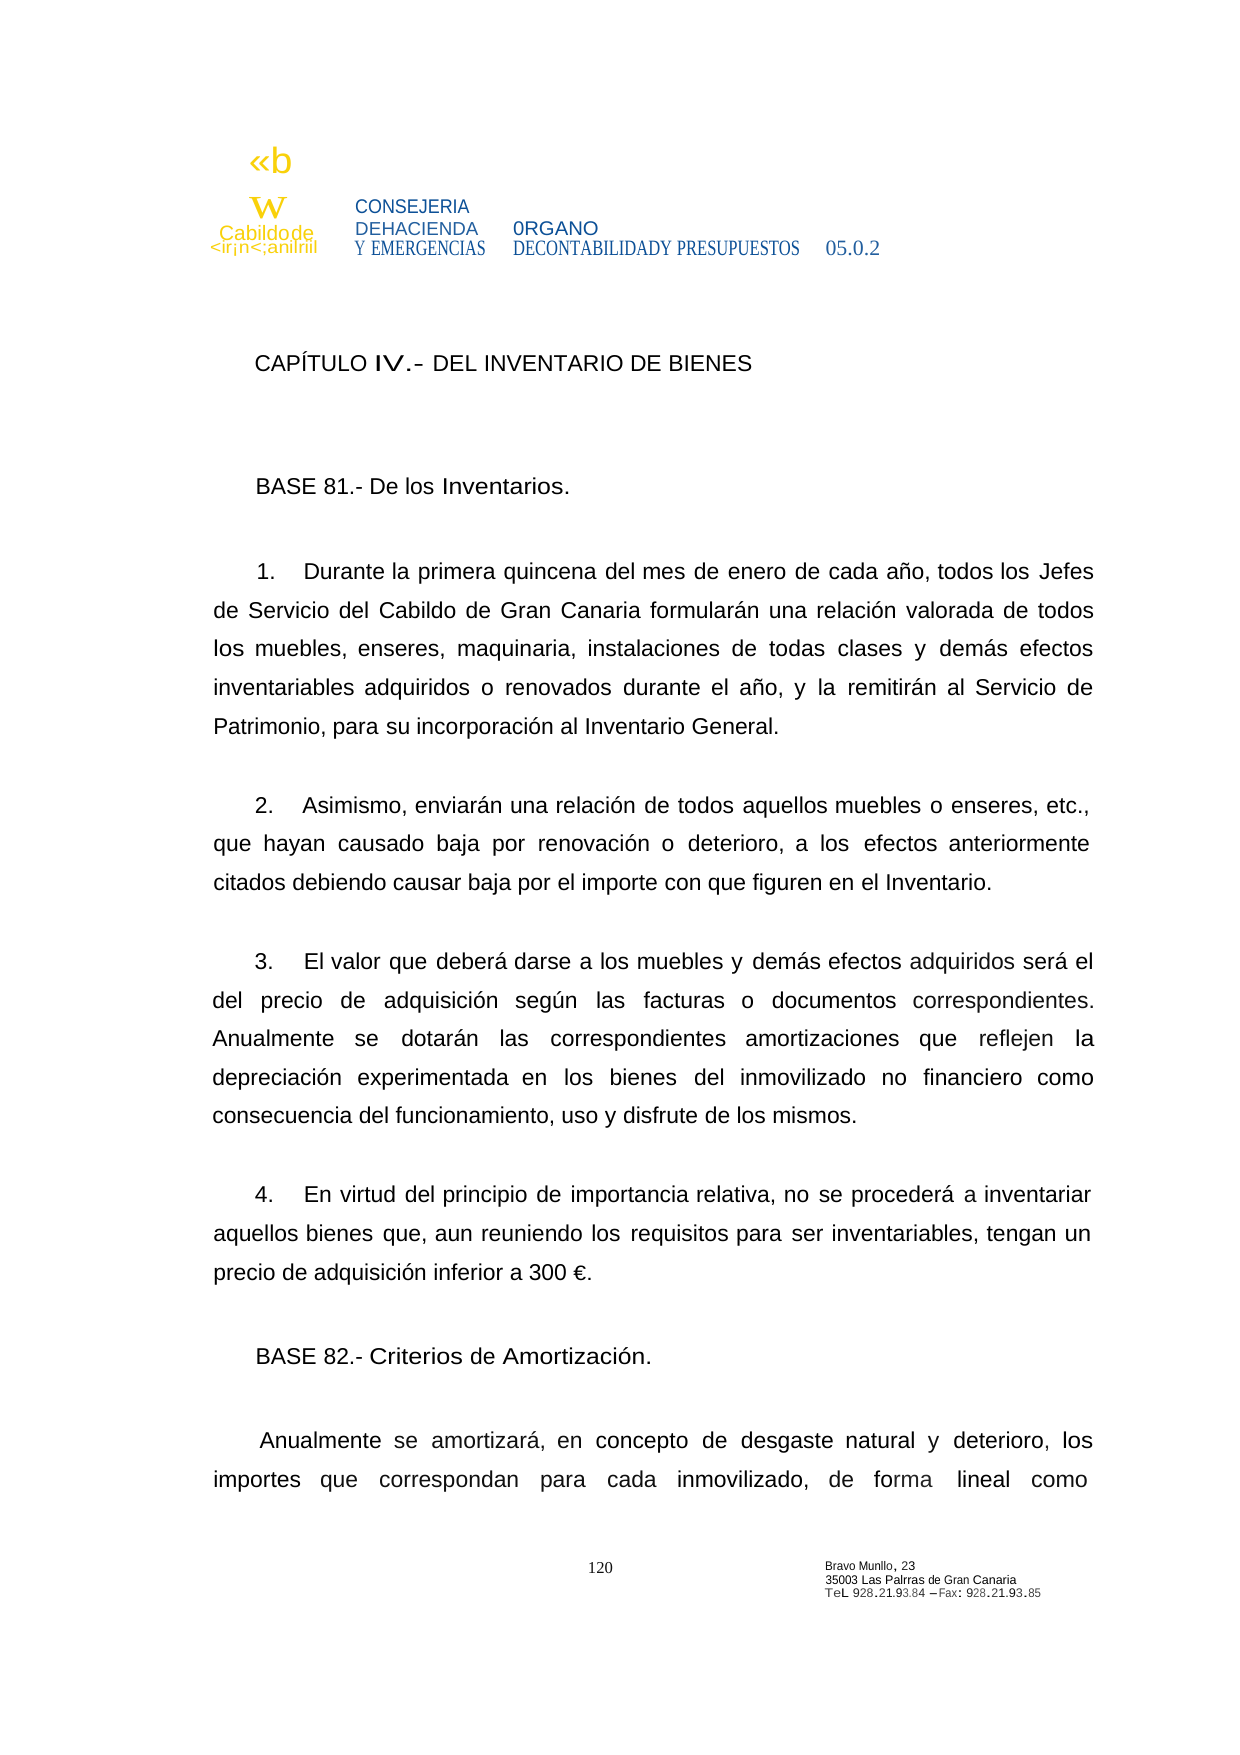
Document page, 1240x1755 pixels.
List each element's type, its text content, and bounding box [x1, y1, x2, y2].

text 2. Asimismo, enviarán una relación de todos aquellos muebles o enseres, etc., que hayan causado baja por renovación o deterioro, a los efectos anteriormente citados debiendo causar baja por el importe con que figuren en el Inventario. [213, 792, 1090, 895]
text 1. Durante la primera quincena del mes de enero de cada año, todos los Jefes de Servicio del Cabildo de Gran Canaria formularán una relación valorada de todos los muebles, enseres, maquinaria, instalaciones de todas clases y demás efectos inventariables adquiridos o renovados durante el año, y la remitirán al Servicio de Patrimonio, para su incorporación al Inventario General. [213, 558, 1094, 739]
text BASE 82.- Criterios de Amortización. [255, 1343, 1240, 1369]
text 4. En virtud del principio de importancia relativa, no se procederá a inventariar aquellos bienes que, aun reuniendo los requisitos para ser inventariables, tengan un precio de adquisición inferior a 300 €. [213, 1181, 1091, 1285]
text 120 Bravo Munllo, 23 [588, 1558, 1240, 1576]
text BASE 81.- De los Inventarios. [255, 473, 1240, 499]
text CAPÍTULO IV.- DEL INVENTARIO DE BIENES [254, 350, 1240, 376]
text 3. El valor que deberá darse a los muebles y demás efectos adquiridos será el del precio de adquisición según las facturas o documentos correspondientes. Anualmente se dotarán las correspondientes amortizaciones que reflejen la depreciación experimentada en los bienes del inmovilizado no financiero como consecuencia del funcionamiento, uso y disfrute de los mismos. [212, 948, 1094, 1129]
text TeL 928.21.93.84 -Fax: 928.21.93.85 [824, 1587, 1240, 1600]
text 35003 Las Palrras de Gran Canaria [825, 1576, 1240, 1587]
text Anualmente se amortizará, en concepto de desgaste natural y deterioro, los importes que correspondan para cada inmovilizado, de forma lineal como [213, 1415, 1094, 1492]
